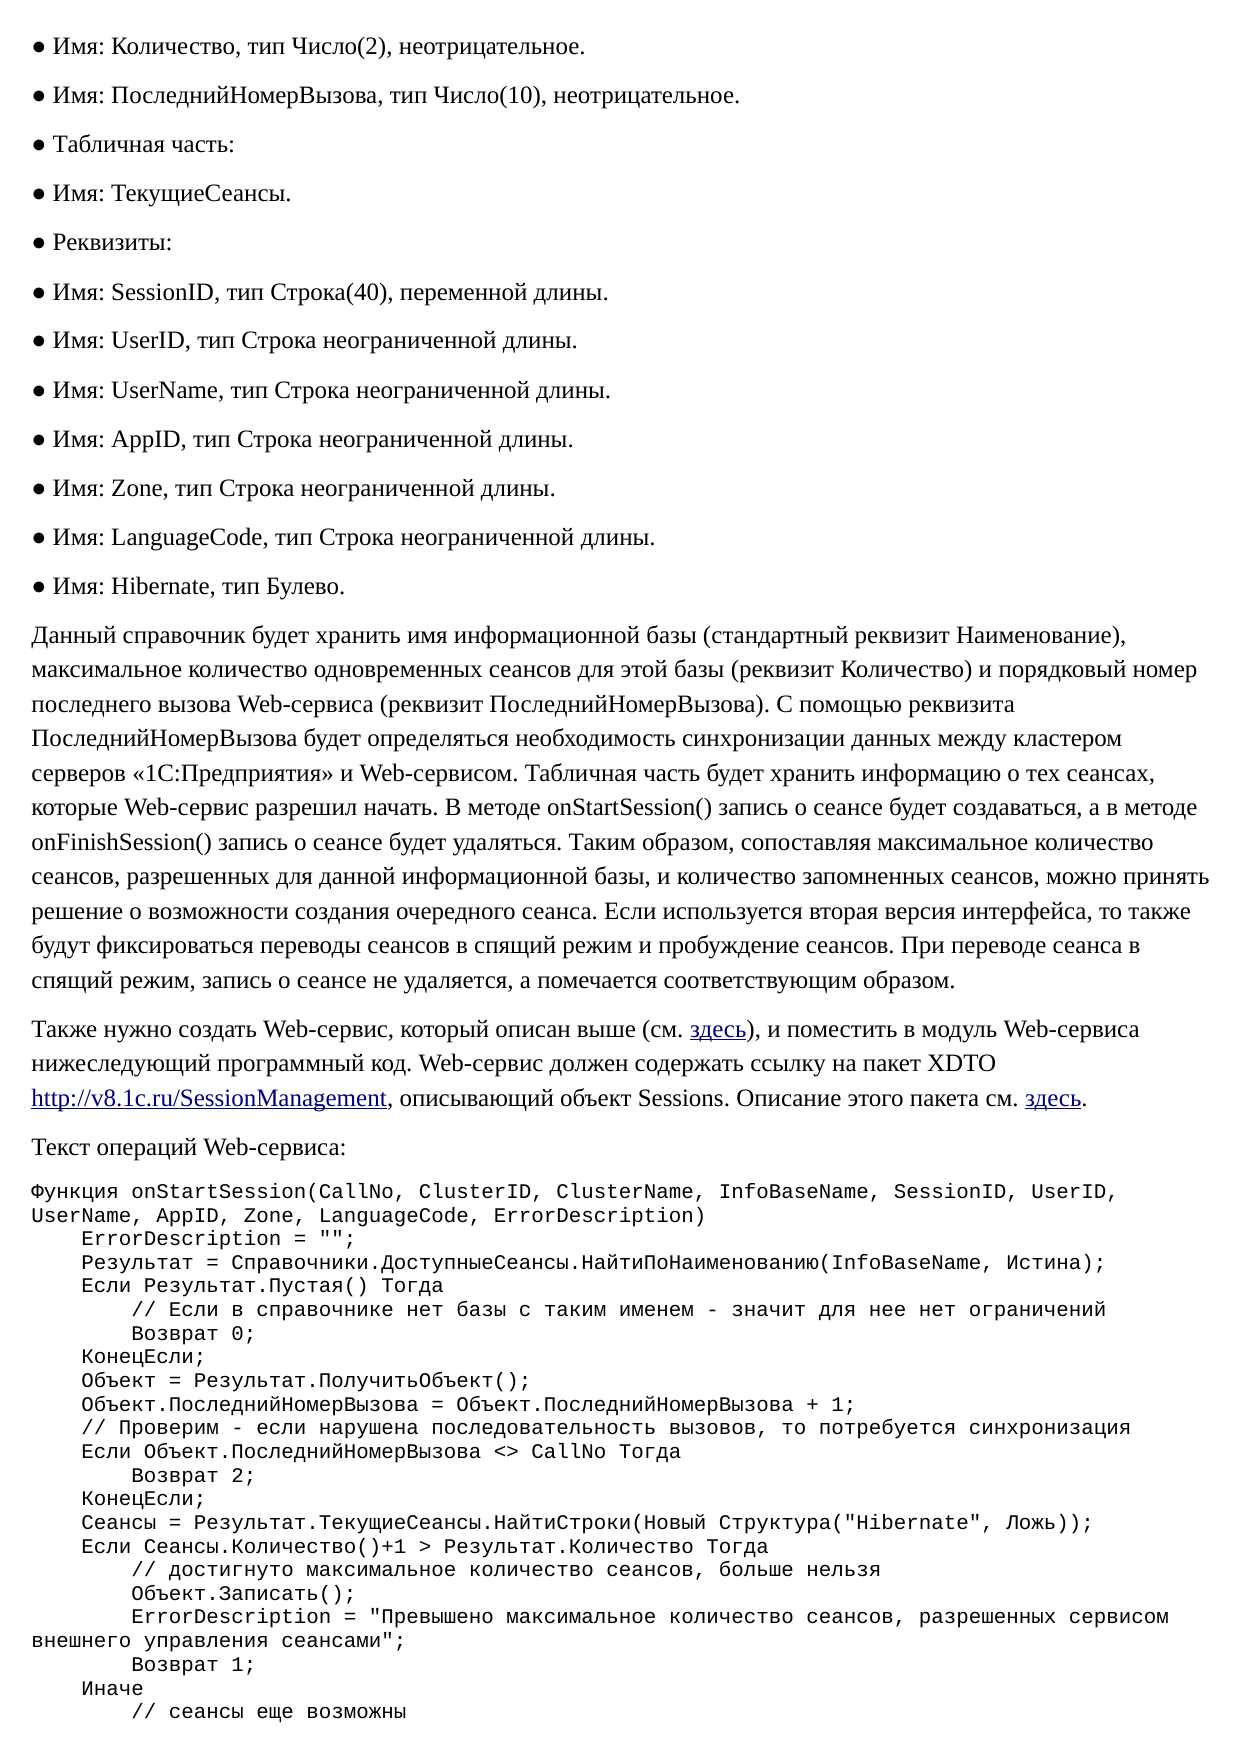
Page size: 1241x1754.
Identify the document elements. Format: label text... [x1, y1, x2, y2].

text Если Результат.Пустая() Тогда [31, 1276, 1212, 1299]
text ● Имя: UserName, тип Строка неограниченной длины. [31, 375, 1212, 403]
text ● Табличная часть: [31, 129, 1212, 158]
text Объект.ПоследнийНомерВызова = Объект.ПоследнийНомерВызова + 1; [31, 1394, 1212, 1417]
text ● Имя: AppID, тип Строка неограниченной длины. [31, 424, 1212, 452]
text ● Имя: Zone, тип Строка неограниченной длины. [31, 473, 1212, 502]
text Если Объект.ПоследнийНомерВызова <> CallNo Тогда [31, 1441, 1212, 1465]
text Результат = Справочники.ДоступныеСеансы.НайтиПоНаименованию(InfoBaseName, Истина); [31, 1252, 1212, 1276]
text КонецЕсли; [31, 1346, 1212, 1370]
text Иначе [31, 1677, 1212, 1701]
text ● Имя: ТекущиеСеансы. [31, 178, 1212, 207]
text Возврат 0; [31, 1323, 1212, 1346]
text ● Имя: LanguageCode, тип Строка неограниченной длины. [31, 522, 1212, 551]
text ● Имя: Количество, тип Число(2), неотрицательное. [31, 31, 1212, 60]
text Сеансы = Результат.ТекущиеСеансы.НайтиСтроки(Новый Структура("Hibernate", Ложь)); [31, 1512, 1212, 1536]
text ● Имя: ПоследнийНомерВызова, тип Число(10), неотрицательное. [31, 80, 1212, 109]
text Объект.Записать(); [31, 1583, 1212, 1607]
text Возврат 1; [31, 1654, 1212, 1677]
text // достигнуто максимальное количество сеансов, больше нельзя [31, 1559, 1212, 1583]
text // сеансы еще возможны [31, 1701, 1212, 1725]
text Функция onStartSession(CallNo, ClusterID, ClusterName, InfoBaseName, SessionID, UserID, UserName, AppID, Zone, LanguageCode, ErrorDescription) [31, 1181, 1212, 1228]
text Данный справочник будет хранить имя информационной базы (стандартный реквизит Наименование), максимальное количество одновременных сеансов для этой базы (реквизит Количество) и порядковый номер последнего вызова Web-сервиса (реквизит ПоследнийНомерВызова). С помощью реквизита ПоследнийНомерВызова будет определяться необходимость синхронизации данных между кластером серверов «1С:Предприятия» и Web-сервисом. Табличная часть будет хранить информацию о тех сеансах, которые Web-сервис разрешил начать. В методе onStartSession() запись о сеансе будет создаваться, а в методе onFinishSession() запись о сеансе будет удаляться. Таким образом, сопоставляя максимальное количество сеансов, разрешенных для данной информационной базы, и количество запомненных сеансов, можно принять решение о возможности создания очередного сеанса. Если используется вторая версия интерфейса, то также будут фиксироваться переводы сеансов в спящий режим и пробуждение сеансов. При переводе сеанса в спящий режим, запись о сеансе не удаляется, а помечается соответствующим образом. [31, 620, 1212, 993]
text Также нужно создать Web-сервис, который описан выше (см. здесь), и поместить в модуль Web-сервиса нижеследующий программный код. Web-сервис должен содержать ссылку на пакет XDTO http://v8.1c.ru/SessionManagement, описывающий объект Sessions. Описание этого пакета см. здесь. [31, 1014, 1212, 1112]
text ErrorDescription = "Превышено максимальное количество сеансов, разрешенных сервисом внешнего управления сеансами"; [31, 1607, 1212, 1654]
text ● Имя: UserID, тип Строка неограниченной длины. [31, 326, 1212, 354]
text Возврат 2; [31, 1465, 1212, 1488]
text Объект = Результат.ПолучитьОбъект(); [31, 1370, 1212, 1394]
text ● Реквизиты: [31, 227, 1212, 256]
text // Проверим - если нарушена последовательность вызовов, то потребуется синхронизация [31, 1417, 1212, 1441]
text КонецЕсли; [31, 1488, 1212, 1512]
text // Если в справочнике нет базы с таким именем - значит для нее нет ограничений [31, 1299, 1212, 1323]
text Текст операций Web-сервиса: [31, 1132, 1212, 1161]
text ● Имя: SessionID, тип Строка(40), переменной длины. [31, 277, 1212, 305]
text ErrorDescription = ""; [31, 1228, 1212, 1252]
text Если Сеансы.Количество()+1 > Результат.Количество Тогда [31, 1536, 1212, 1559]
text ● Имя: Hibernate, тип Булево. [31, 571, 1212, 600]
